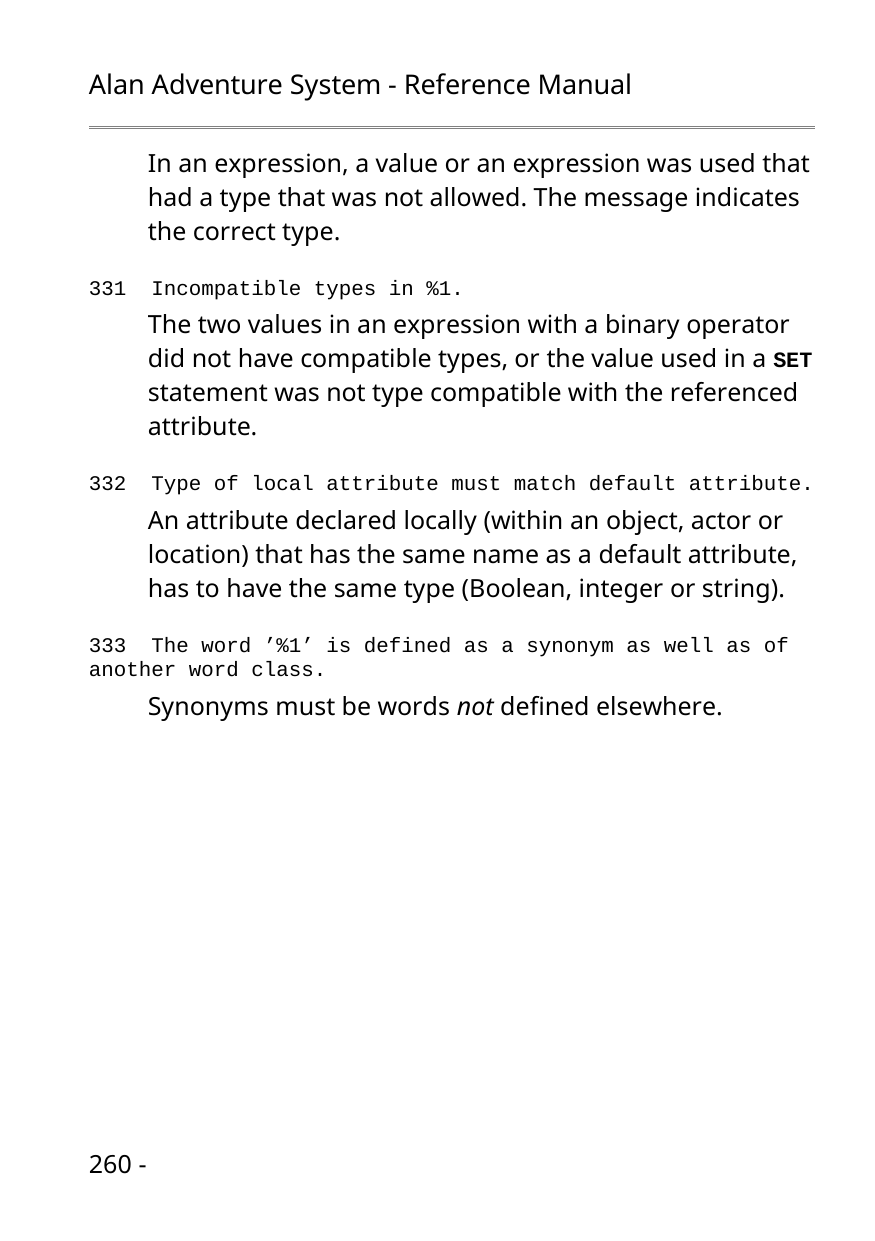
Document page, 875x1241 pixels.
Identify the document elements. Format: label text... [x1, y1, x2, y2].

text 332 Type of local attribute must match default attribute. [88, 473, 815, 497]
text 331 Incompatible types in %1. [88, 277, 815, 301]
text The two values in an expression with a binary operator did not have compatible types, or the value used in a SET statement was not type compatible with the referenced attribute. [148, 307, 815, 443]
text In an expression, a value or an expression was used that had a type that was not allowed. The message indicates the correct type. [148, 146, 815, 247]
text An attribute declared locally (within an object, actor or location) that has the same name as a default attribute, has to have the same type (Boolean, integer or string). [148, 503, 815, 605]
text Synonyms must be words not defined elsewhere. [148, 689, 815, 723]
text 333 The word ’%1’ is defined as a synonym as well as of another word class. [88, 635, 815, 683]
